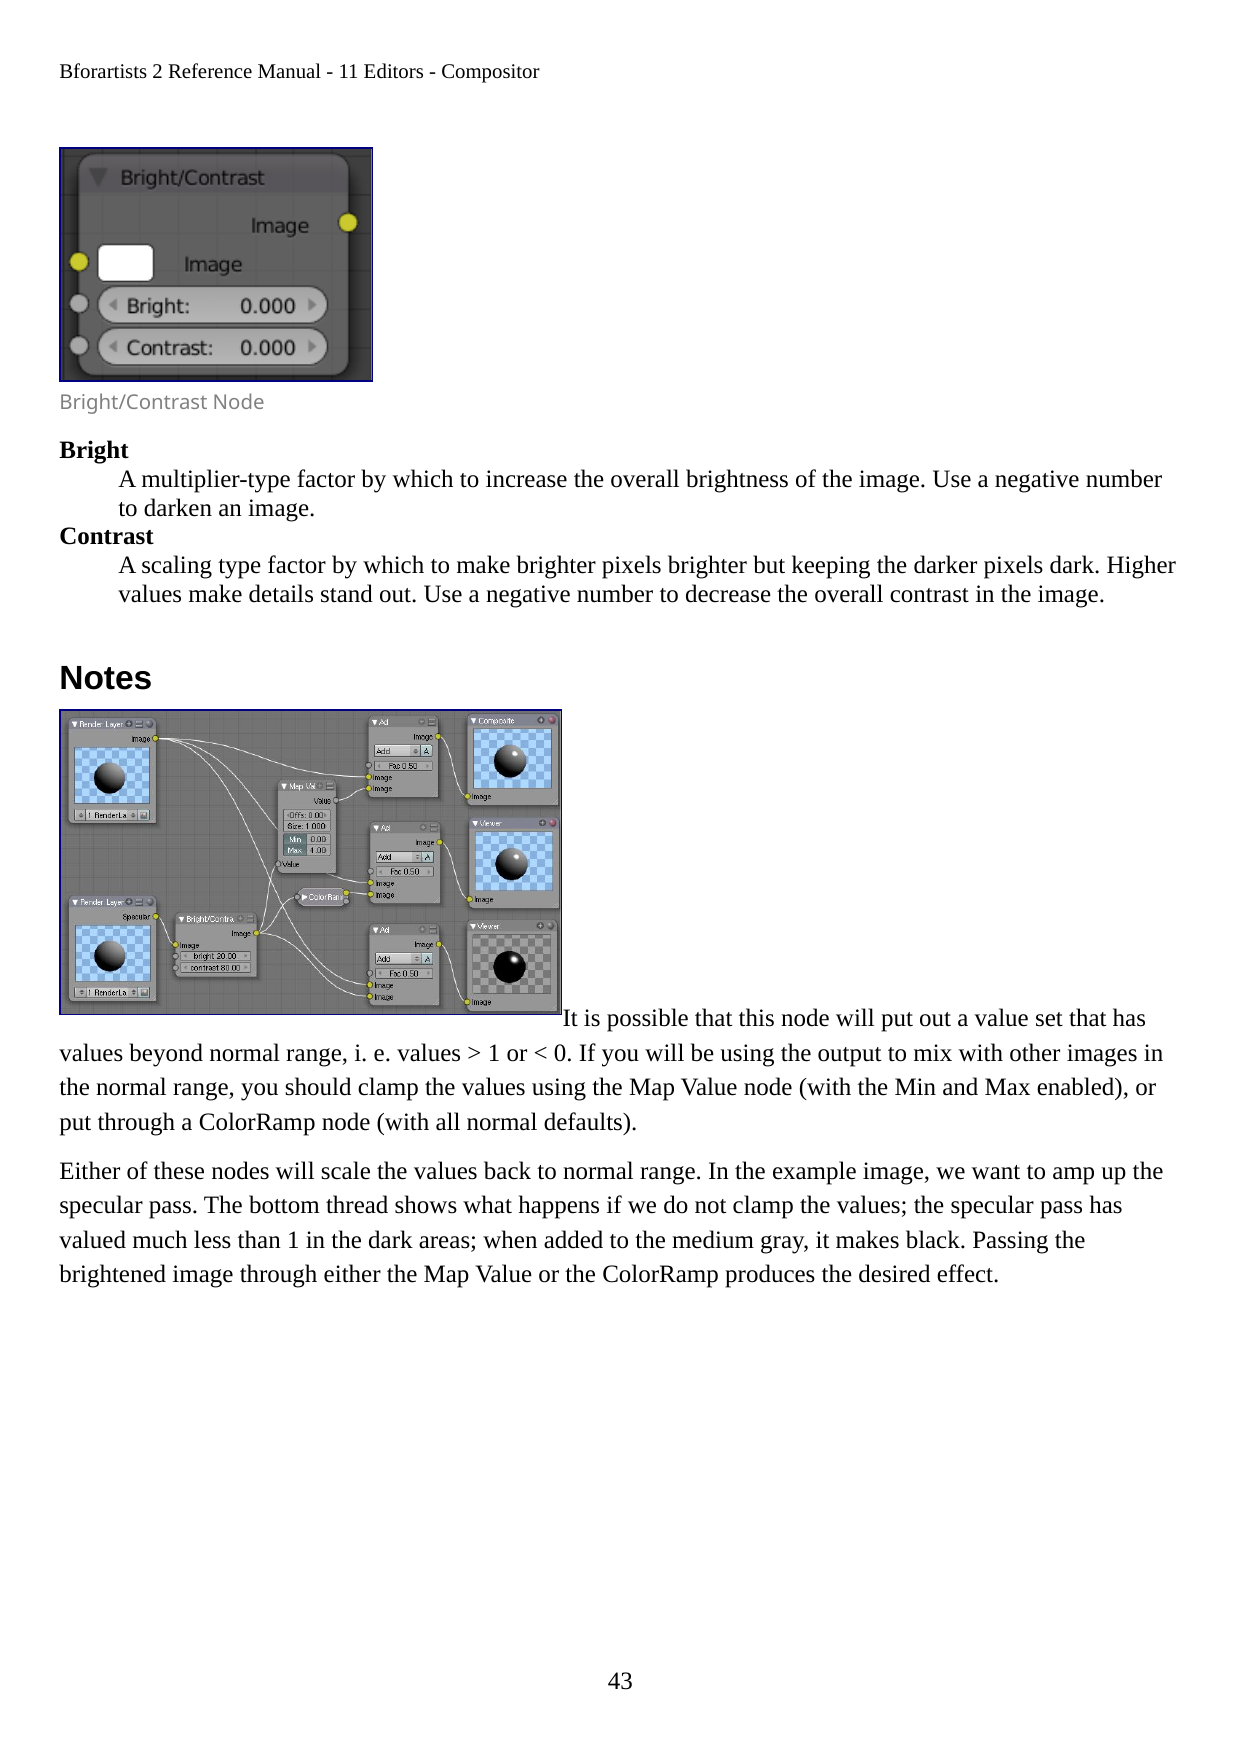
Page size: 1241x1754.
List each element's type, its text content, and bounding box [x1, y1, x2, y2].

text It is possible that this node will put out a value set that has values beyond normal range, i. e. values > 1 or < 0. If you will be using the output to mix with other images in the normal range, you should clamp the values using the Map Value node (with the Min and Max enabled), or put through a ColorRamp node (with all normal defaults). [59, 1003, 1181, 1136]
subtitle Notes [59, 658, 1181, 697]
picture [61, 149, 372, 380]
subtitle Bright [59, 435, 1181, 464]
text Either of these nodes will scale the values back to normal range. In the example image, we want to amp up the specular pass. The bottom thread shows what happens if we do not clamp the values; the specular pass has valued much less than 1 in the dark areas; when added to the medium gray, it makes black. Passing the brightened image through either the Map Value or the ColorRamp produces the desired effect. [59, 1156, 1181, 1288]
list A multiplier-type factor by which to increase the overall brightness of the image. Use a negative number to darken an image. [118, 464, 1181, 521]
text Bright/Contrast Node [59, 387, 1181, 415]
list A scaling type factor by which to make brighter pixels brighter but keeping the darker pixels dark. Higher values make details stand out. Use a negative number to decrease the overall contrast in the image. [118, 550, 1181, 608]
subtitle Contrast [59, 521, 1181, 550]
picture [61, 711, 561, 1014]
